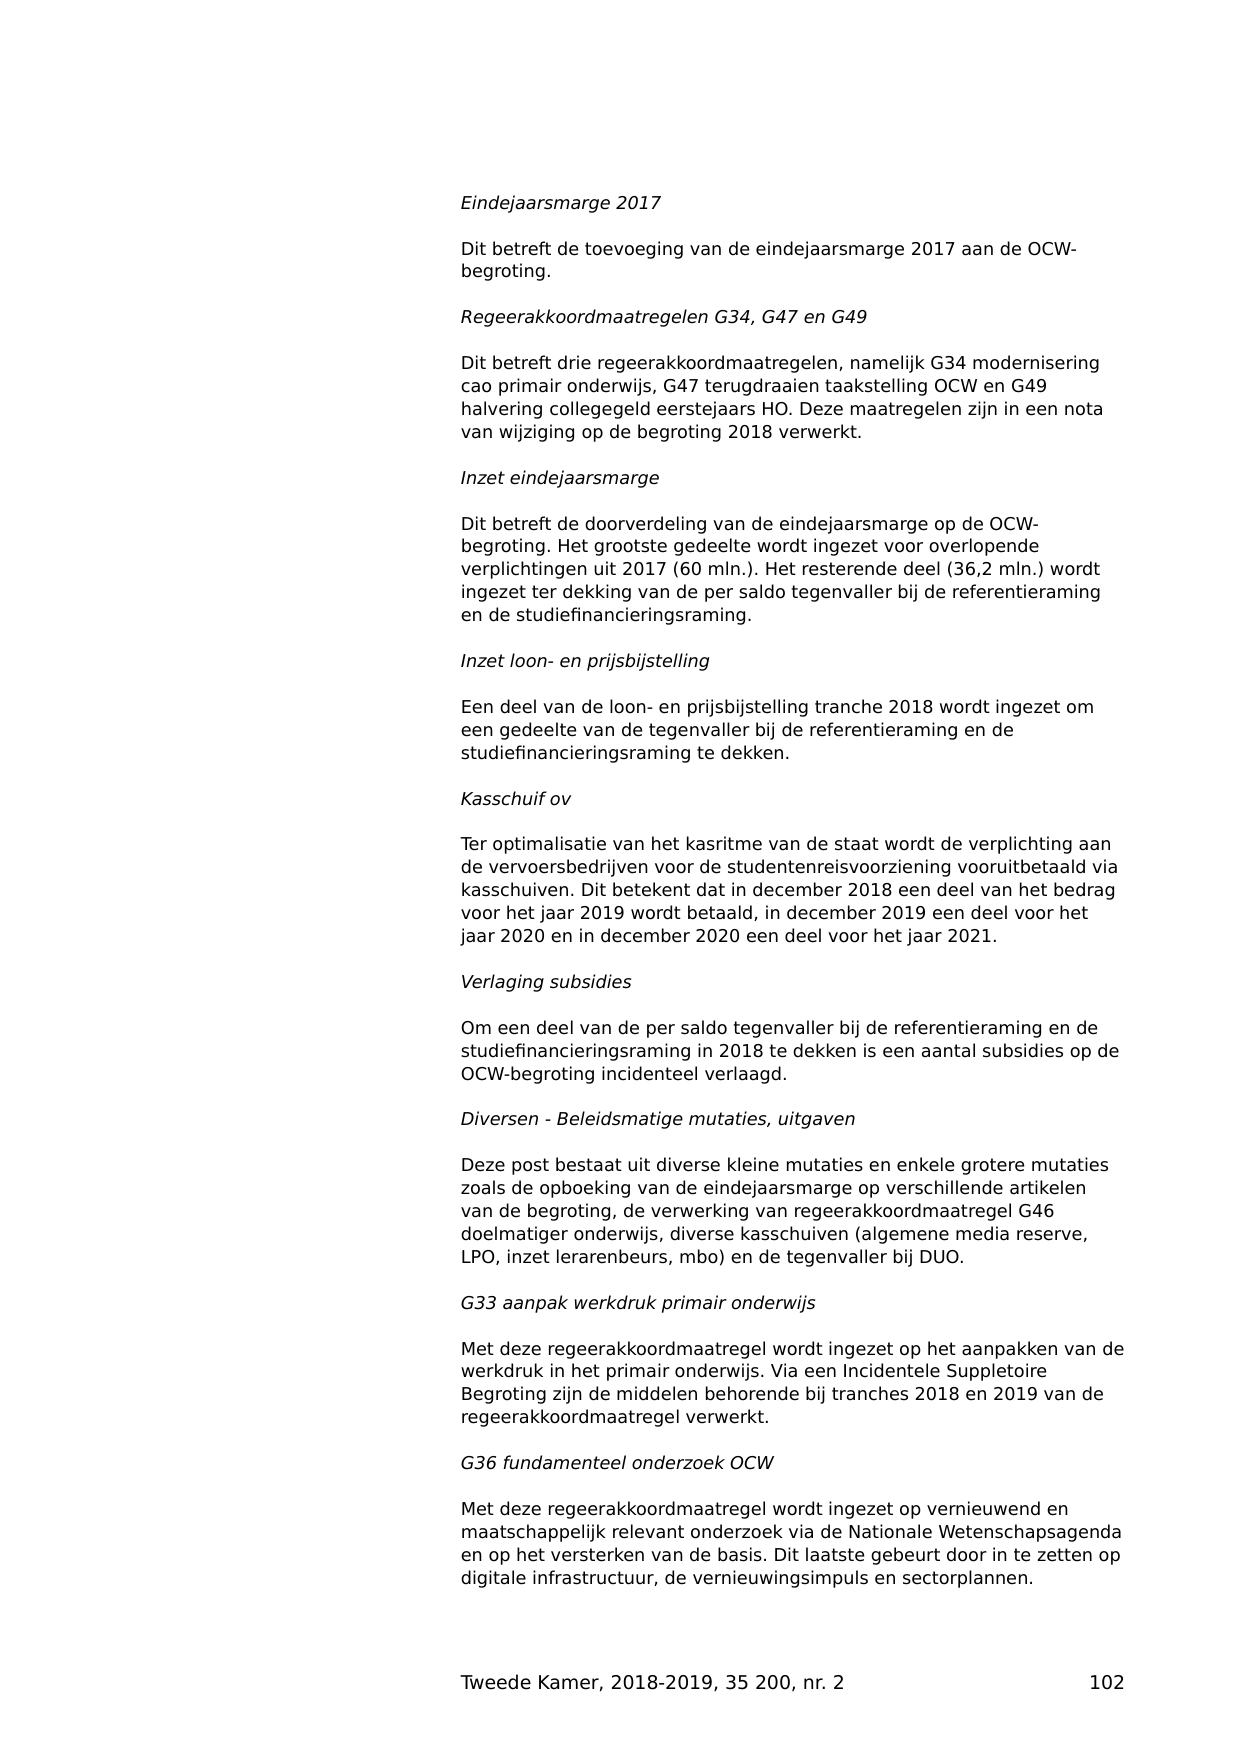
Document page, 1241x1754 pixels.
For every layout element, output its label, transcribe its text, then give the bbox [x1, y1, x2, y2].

text Inzet loon- en prijsbijstelling [461, 649, 1125, 672]
text Ter optimalisatie van het kasritme van de staat wordt de verplichting aan de vervoersbedrijven voor de studentenreisvoorziening vooruitbetaald via kasschuiven. Dit betekent dat in december 2018 een deel van het bedrag voor het jaar 2019 wordt betaald, in december 2019 een deel voor het jaar 2020 en in december 2020 een deel voor het jaar 2021. [461, 832, 1125, 947]
text G36 fundamenteel onderzoek OCW [461, 1451, 1125, 1474]
text Een deel van de loon- en prijsbijstelling tranche 2018 wordt ingezet om een gedeelte van de tegenvaller bij de referentieraming en de studiefinancieringsraming te dekken. [461, 695, 1125, 764]
text Eindejaarsmarge 2017 [461, 191, 1125, 214]
text G33 aanpak werkdruk primair onderwijs [461, 1291, 1125, 1314]
text Regeerakkoordmaatregelen G34, G47 en G49 [461, 305, 1125, 328]
text Met deze regeerakkoordmaatregel wordt ingezet op het aanpakken van de werkdruk in het primair onderwijs. Via een Incidentele Suppletoire Begroting zijn de middelen behorende bij tranches 2018 en 2019 van de regeerakkoordmaatregel verwerkt. [461, 1337, 1125, 1428]
text Om een deel van de per saldo tegenvaller bij de referentieraming en de studiefinancieringsraming in 2018 te dekken is een aantal subsidies op de OCW-begroting incidenteel verlaagd. [461, 1016, 1125, 1084]
text Diversen - Beleidsmatige mutaties, uitgaven [461, 1107, 1125, 1130]
text Inzet eindejaarsmarge [461, 466, 1125, 489]
text Kasschuif ov [461, 787, 1125, 809]
text Met deze regeerakkoordmaatregel wordt ingezet op vernieuwend en maatschappelijk relevant onderzoek via de Nationale Wetenschapsagenda en op het versterken van de basis. Dit laatste gebeurt door in te zetten op digitale infrastructuur, de vernieuwingsimpuls en sectorplannen. [461, 1497, 1125, 1589]
text Deze post bestaat uit diverse kleine mutaties en enkele grotere mutaties zoals de opboeking van de eindejaarsmarge op verschillende artikelen van de begroting, de verwerking van regeerakkoordmaatregel G46 doelmatiger onderwijs, diverse kasschuiven (algemene media reserve, LPO, inzet lerarenbeurs, mbo) en de tegenvaller bij DUO. [461, 1153, 1125, 1268]
text Verlaging subsidies [461, 970, 1125, 993]
text Dit betreft drie regeerakkoordmaatregelen, namelijk G34 modernisering cao primair onderwijs, G47 terugdraaien taakstelling OCW en G49 halvering collegegeld eerstejaars HO. Deze maatregelen zijn in een nota van wijziging op de begroting 2018 verwerkt. [461, 351, 1125, 443]
text Dit betreft de toevoeging van de eindejaarsmarge 2017 aan de OCW-begroting. [461, 237, 1125, 282]
text Dit betreft de doorverdeling van de eindejaarsmarge op de OCW-begroting. Het grootste gedeelte wordt ingezet voor overlopende verplichtingen uit 2017 (60 mln.). Het resterende deel (36,2 mln.) wordt ingezet ter dekking van de per saldo tegenvaller bij de referentieraming en de studiefinancieringsraming. [461, 512, 1125, 626]
